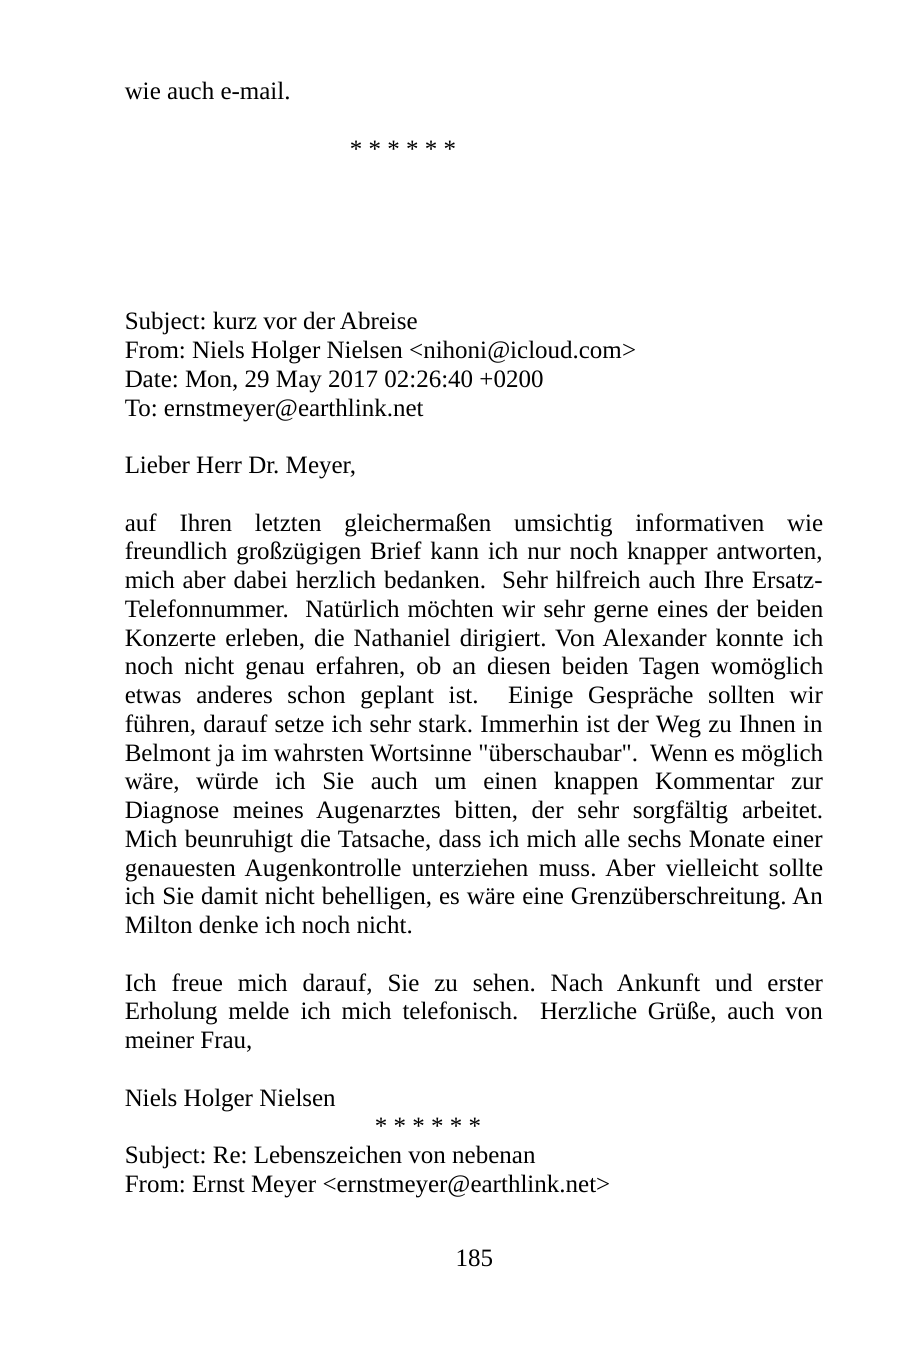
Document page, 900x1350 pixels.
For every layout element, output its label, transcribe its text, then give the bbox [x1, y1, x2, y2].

text Date: Mon, 29 May 2017 02:26:40 +0200 [124, 364, 823, 393]
text Lieber Herr Dr. Meyer, [124, 450, 823, 479]
text wie auch e-mail. [124, 76, 823, 105]
text Subject: kurz vor der Abreise [124, 306, 823, 335]
text From: Niels Holger Nielsen <nihoni@icloud.com> [124, 335, 823, 364]
text * * * * * * [124, 1111, 823, 1140]
text From: Ernst Meyer <ernstmeyer@earthlink.net> [124, 1169, 823, 1198]
text Niels Holger Nielsen [124, 1083, 823, 1111]
text To: ernstmeyer@earthlink.net [124, 393, 823, 421]
text * * * * * * [124, 134, 823, 163]
text auf Ihren letzten gleichermaßen umsichtig informativen wie freundlich großzügigen Brief kann ich nur noch knapper antworten, mich aber dabei herzlich bedanken. Sehr hilfreich auch Ihre Ersatz-Telefonnummer. Natürlich möchten wir sehr gerne eines der beiden Konzerte erleben, die Nathaniel dirigiert. Von Alexander konnte ich noch nicht genau erfahren, ob an diesen beiden Tagen womöglich etwas anderes schon geplant ist. Einige Gespräche sollten wir führen, darauf setze ich sehr stark. Immerhin ist der Weg zu Ihnen in Belmont ja im wahrsten Wortsinne "überschaubar". Wenn es möglich wäre, würde ich Sie auch um einen knappen Kommentar zur Diagnose meines Augenarztes bitten, der sehr sorgfältig arbeitet. Mich beunruhigt die Tatsache, dass ich mich alle sechs Monate einer genauesten Augenkontrolle unterziehen muss. Aber vielleicht sollte ich Sie damit nicht behelligen, es wäre eine Grenzüberschreitung. An Milton denke ich noch nicht. [124, 508, 823, 939]
text Ich freue mich darauf, Sie zu sehen. Nach Ankunft und erster Erholung melde ich mich telefonisch. Herzliche Grüße, auch von meiner Frau, [124, 968, 823, 1054]
text Subject: Re: Lebenszeichen von nebenan [124, 1140, 823, 1169]
